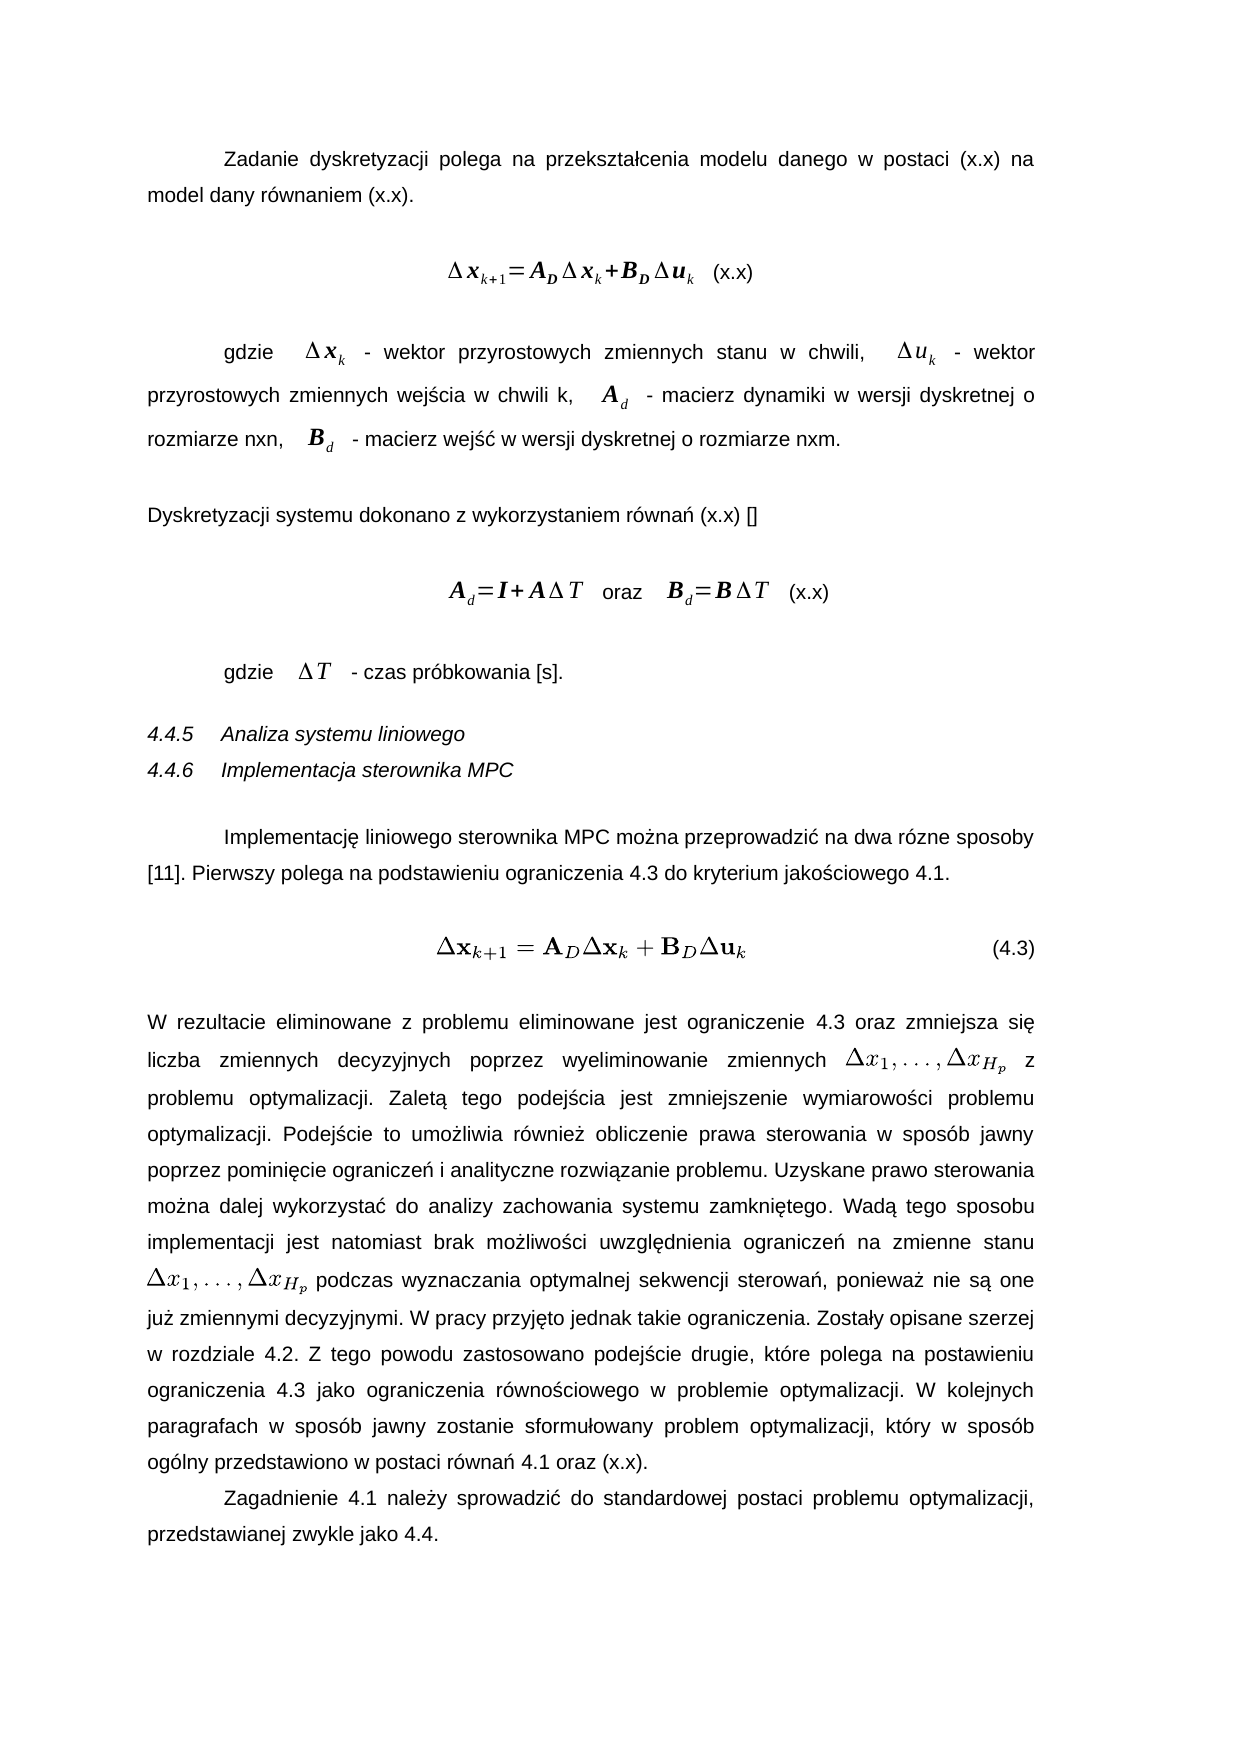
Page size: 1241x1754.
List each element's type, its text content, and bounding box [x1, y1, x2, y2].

text gdzie - czas próbkowania [s]. [147, 657, 1035, 685]
text Zagadnienie 4.1 należy sprowadzić do standardowej postaci problemu optymalizacji, przedstawianej zwykle jako 4.4. [147, 1486, 1035, 1546]
text oraz (x.x) [147, 577, 1035, 608]
text gdzie - wektor przyrostowych zmiennych stanu w chwili, - wektor przyrostowych zmiennych wejścia w chwili k, - macierz dynamiki w wersji dyskretnej o rozmiarze nxn, - macierz wejść w wersji dyskretnej o rozmiarze nxm. [147, 337, 1035, 455]
subtitle Implementacja sterownika MPC [147, 758, 1035, 782]
text Dyskretyzacji systemu dokonano z wykorzystaniem równań (x.x) [] [147, 503, 1035, 527]
text Implementację liniowego sterownika MPC można przeprowadzić na dwa rózne sposoby [11]. Pierwszy polega na podstawieniu ograniczenia 4.3 do kryterium jakościowego 4.1. [147, 825, 1035, 885]
text (x.x) [147, 256, 1035, 288]
text Zadanie dyskretyzacji polega na przekształcenia modelu danego w postaci (x.x) na model dany równaniem (x.x). [147, 147, 1035, 207]
text W rezultacie eliminowane z problemu eliminowane jest ograniczenie 4.3 oraz zmniejsza się liczba zmiennych decyzyjnych poprzez wyeliminowanie zmiennych z problemu optymalizacji. Zaletą tego podejścia jest zmniejszenie wymiarowości problemu optymalizacji. Podejście to umożliwia również obliczenie prawa sterowania w sposób jawny poprzez pominięcie ograniczeń i analityczne rozwiązanie problemu. Uzyskane prawo sterowania można dalej wykorzystać do analizy zachowania systemu zamkniętego. Wadą tego sposobu implementacji jest natomiast brak możliwości uwzględnienia ograniczeń na zmienne stanu podczas wyznaczania optymalnej sekwencji sterowań, ponieważ nie są one już zmiennymi decyzyjnymi. W pracy przyjęto jednak takie ograniczenia. Zostały opisane szerzej w rozdziale 4.2. Z tego powodu zastosowano podejście drugie, które polega na postawieniu ograniczenia 4.3 jako ograniczenia równościowego w problemie optymalizacji. W kolejnych paragrafach w sposób jawny zostanie sformułowany problem optymalizacji, który w sposób ogólny przedstawiono w postaci równań 4.1 oraz (x.x). [147, 1010, 1035, 1474]
subtitle Analiza systemu liniowego [147, 722, 1035, 746]
text (4.3) [147, 934, 1035, 960]
